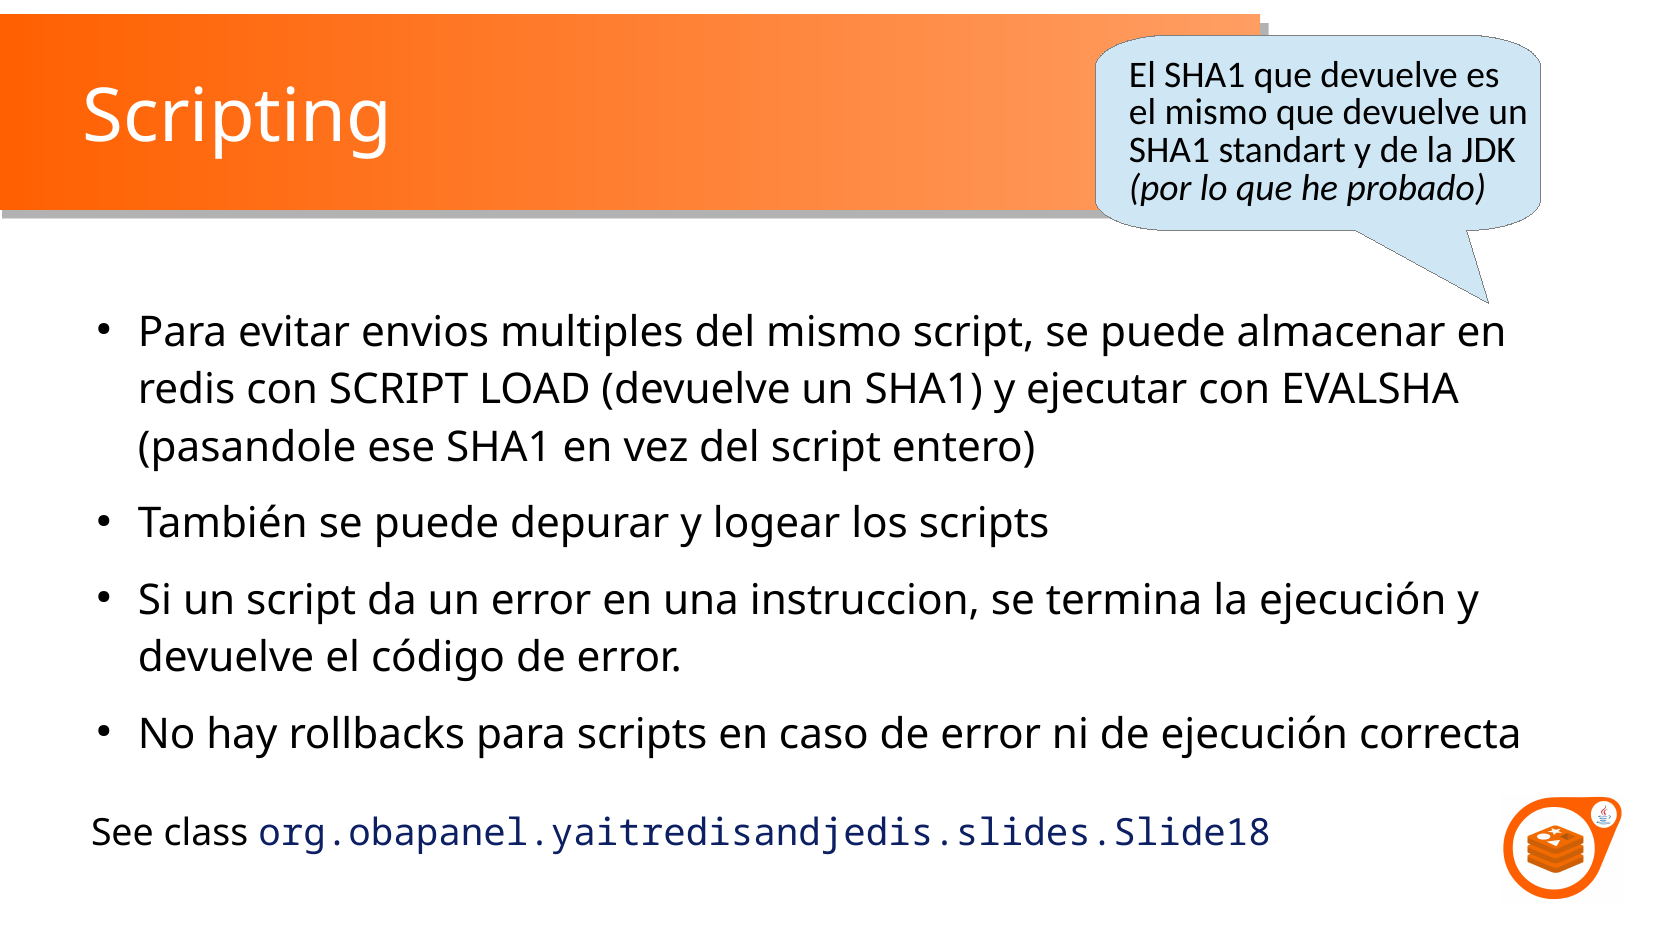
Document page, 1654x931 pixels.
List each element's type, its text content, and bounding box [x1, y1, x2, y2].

list Para evitar envios multiples del mismo script, se puede almacenar en redis con SCRIPT LOAD (devuelve un SHA1) y ejecutar con EVALSHA (pasandole ese SHA1 en vez del script entero) También se puede depurar y logear los scripts Si un script da un error en una instruccion, se termina la ejecución y devuelve el código de error. No hay rollbacks para scripts en caso de error ni de ejecución correcta [82, 224, 1571, 764]
text_box See class org.obapanel.yaitredisandjedis.slides.Slide18 [76, 798, 1111, 856]
title Scripting [82, 35, 1154, 189]
picture [1500, 794, 1625, 903]
text_box El SHA1 que devuelve es el mismo que devuelve un SHA1 standart y de la JDK (por lo que he probado) [1114, 51, 1546, 255]
text_box [1095, 35, 1531, 220]
